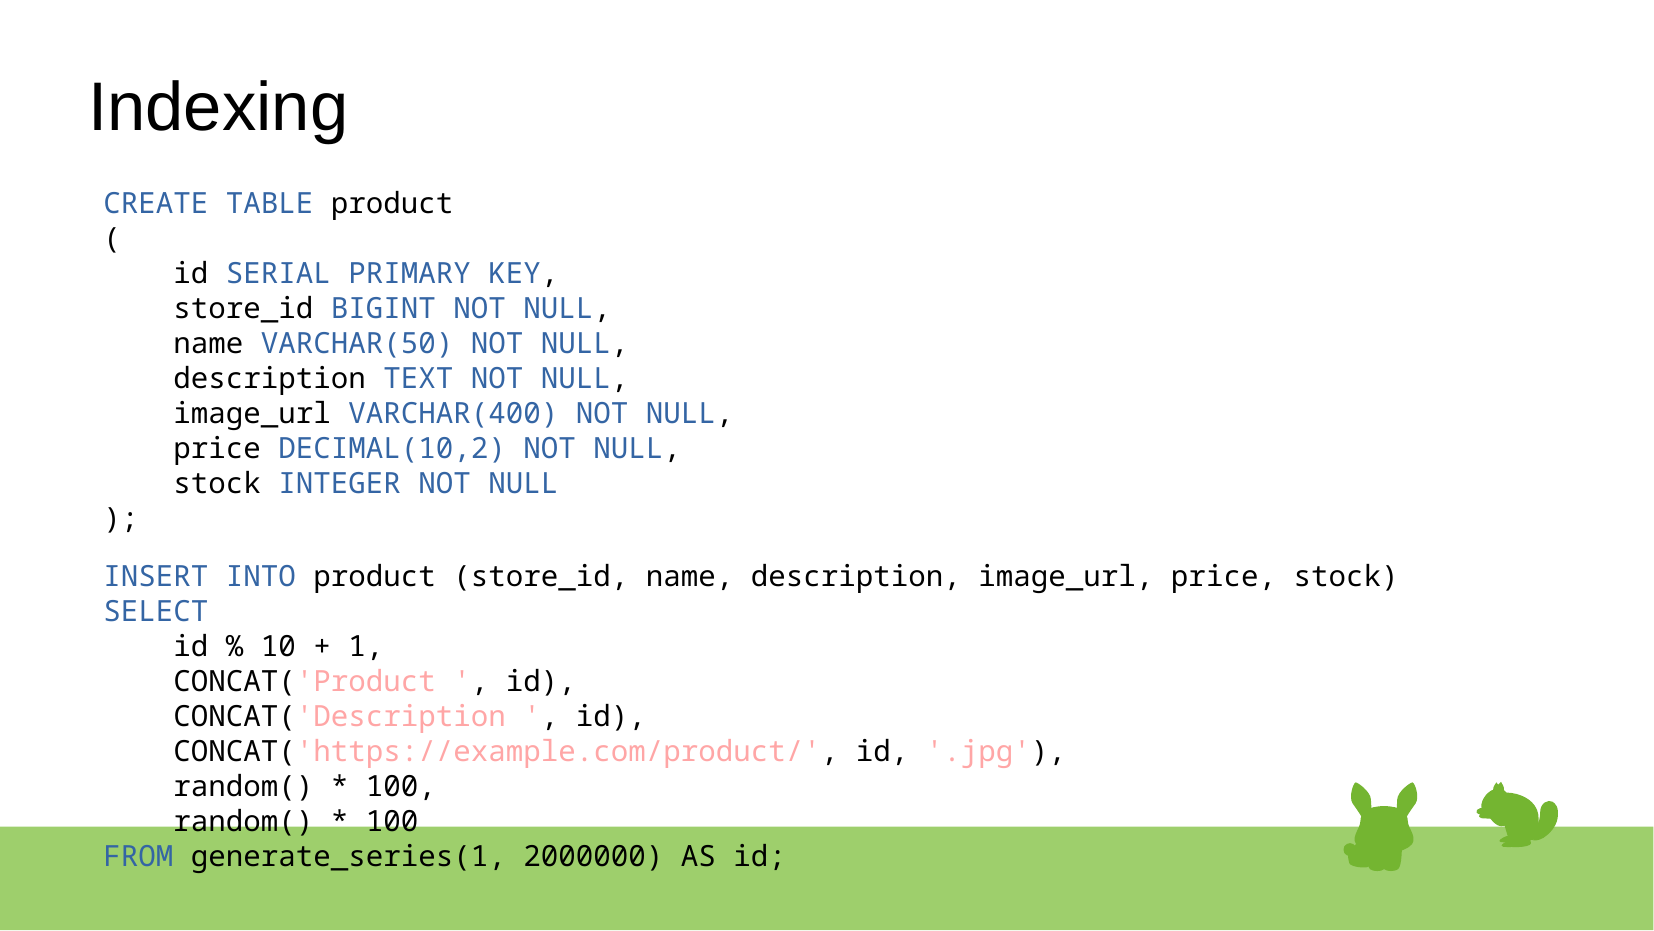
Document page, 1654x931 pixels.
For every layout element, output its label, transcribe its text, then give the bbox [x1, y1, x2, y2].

text_box Indexing [88, 29, 1565, 178]
text_box INSERT INTO product (store_id, name, description, image_url, price, stock) SELECT id % 10 + 1, CONCAT('Product ', id), CONCAT('Description ', id), CONCAT('https://example.com/product/', id, '.jpg'), random() * 100, random() * 100 FROM generate_series(1, 2000000) AS id; [88, 550, 1414, 875]
text_box CREATE TABLE product ( id SERIAL PRIMARY KEY, store_id BIGINT NOT NULL, name VARCHAR(50) NOT NULL, description TEXT NOT NULL, image_url VARCHAR(400) NOT NULL, price DECIMAL(10,2) NOT NULL, stock INTEGER NOT NULL ); [88, 177, 1414, 543]
